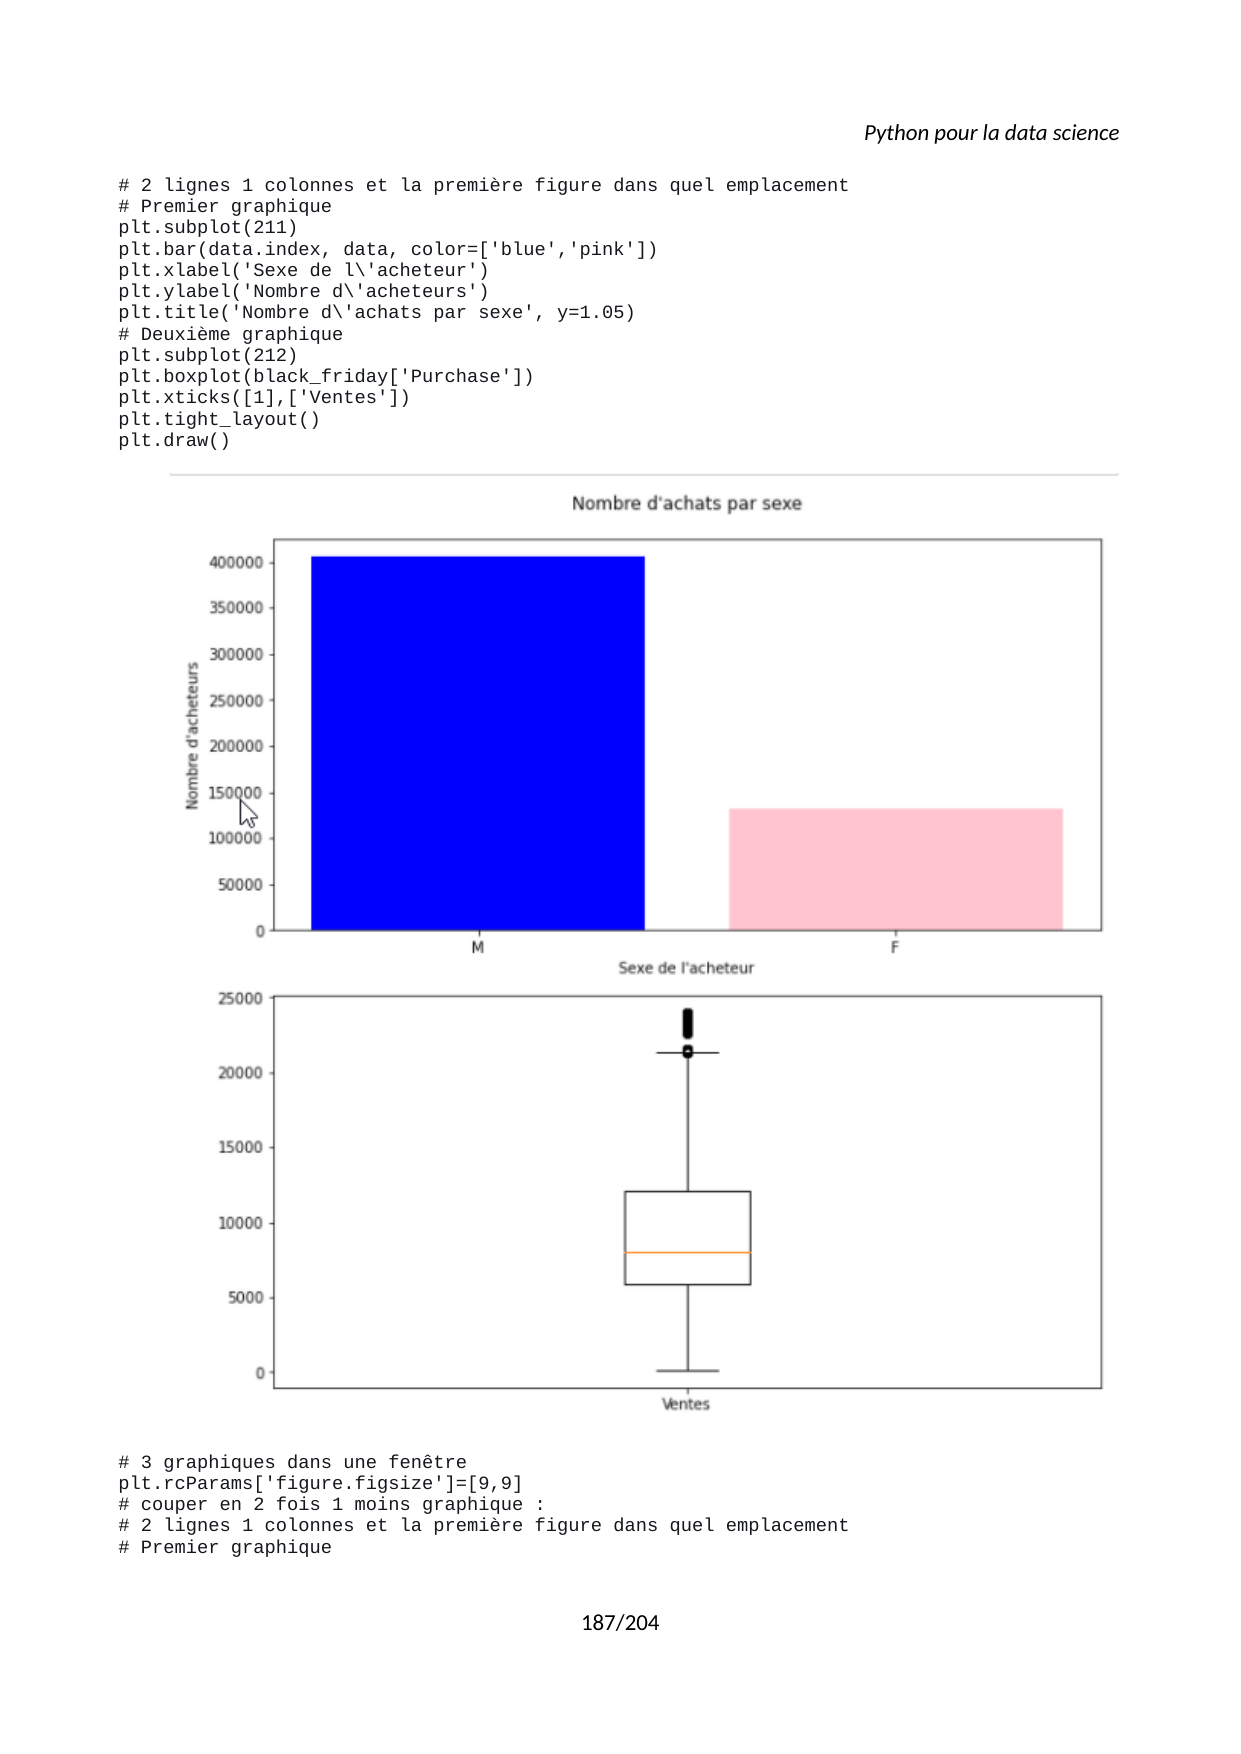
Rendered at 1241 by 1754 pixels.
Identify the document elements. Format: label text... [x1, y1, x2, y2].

text plt.title('Nombre d\'achats par sexe', y=1.05) [118, 303, 1122, 324]
text plt.bar(data.index, data, color=['blue','pink']) [118, 239, 1122, 261]
picture [118, 473, 1122, 1432]
text plt.subplot(211) [118, 218, 1122, 239]
text plt.xticks([1],['Ventes']) [118, 388, 1122, 409]
text # Deuxième graphique [118, 324, 1122, 346]
text plt.tight_layout() [118, 409, 1122, 431]
text # 2 lignes 1 colonnes et la première figure dans quel emplacement [118, 176, 1122, 197]
text plt.xlabel('Sexe de l\'acheteur') [118, 261, 1122, 282]
text plt.rcParams['figure.figsize']=[9,9] [118, 1474, 1122, 1495]
text # couper en 2 fois 1 moins graphique : [118, 1495, 1122, 1516]
text plt.draw() [118, 431, 1122, 452]
text # 2 lignes 1 colonnes et la première figure dans quel emplacement [118, 1516, 1122, 1537]
text # Premier graphique [118, 197, 1122, 218]
text plt.subplot(212) [118, 346, 1122, 367]
text plt.boxplot(black_friday['Purchase']) [118, 367, 1122, 388]
text # Premier graphique [118, 1537, 1122, 1559]
text plt.ylabel('Nombre d\'acheteurs') [118, 282, 1122, 303]
text # 3 graphiques dans une fenêtre [118, 1452, 1122, 1474]
